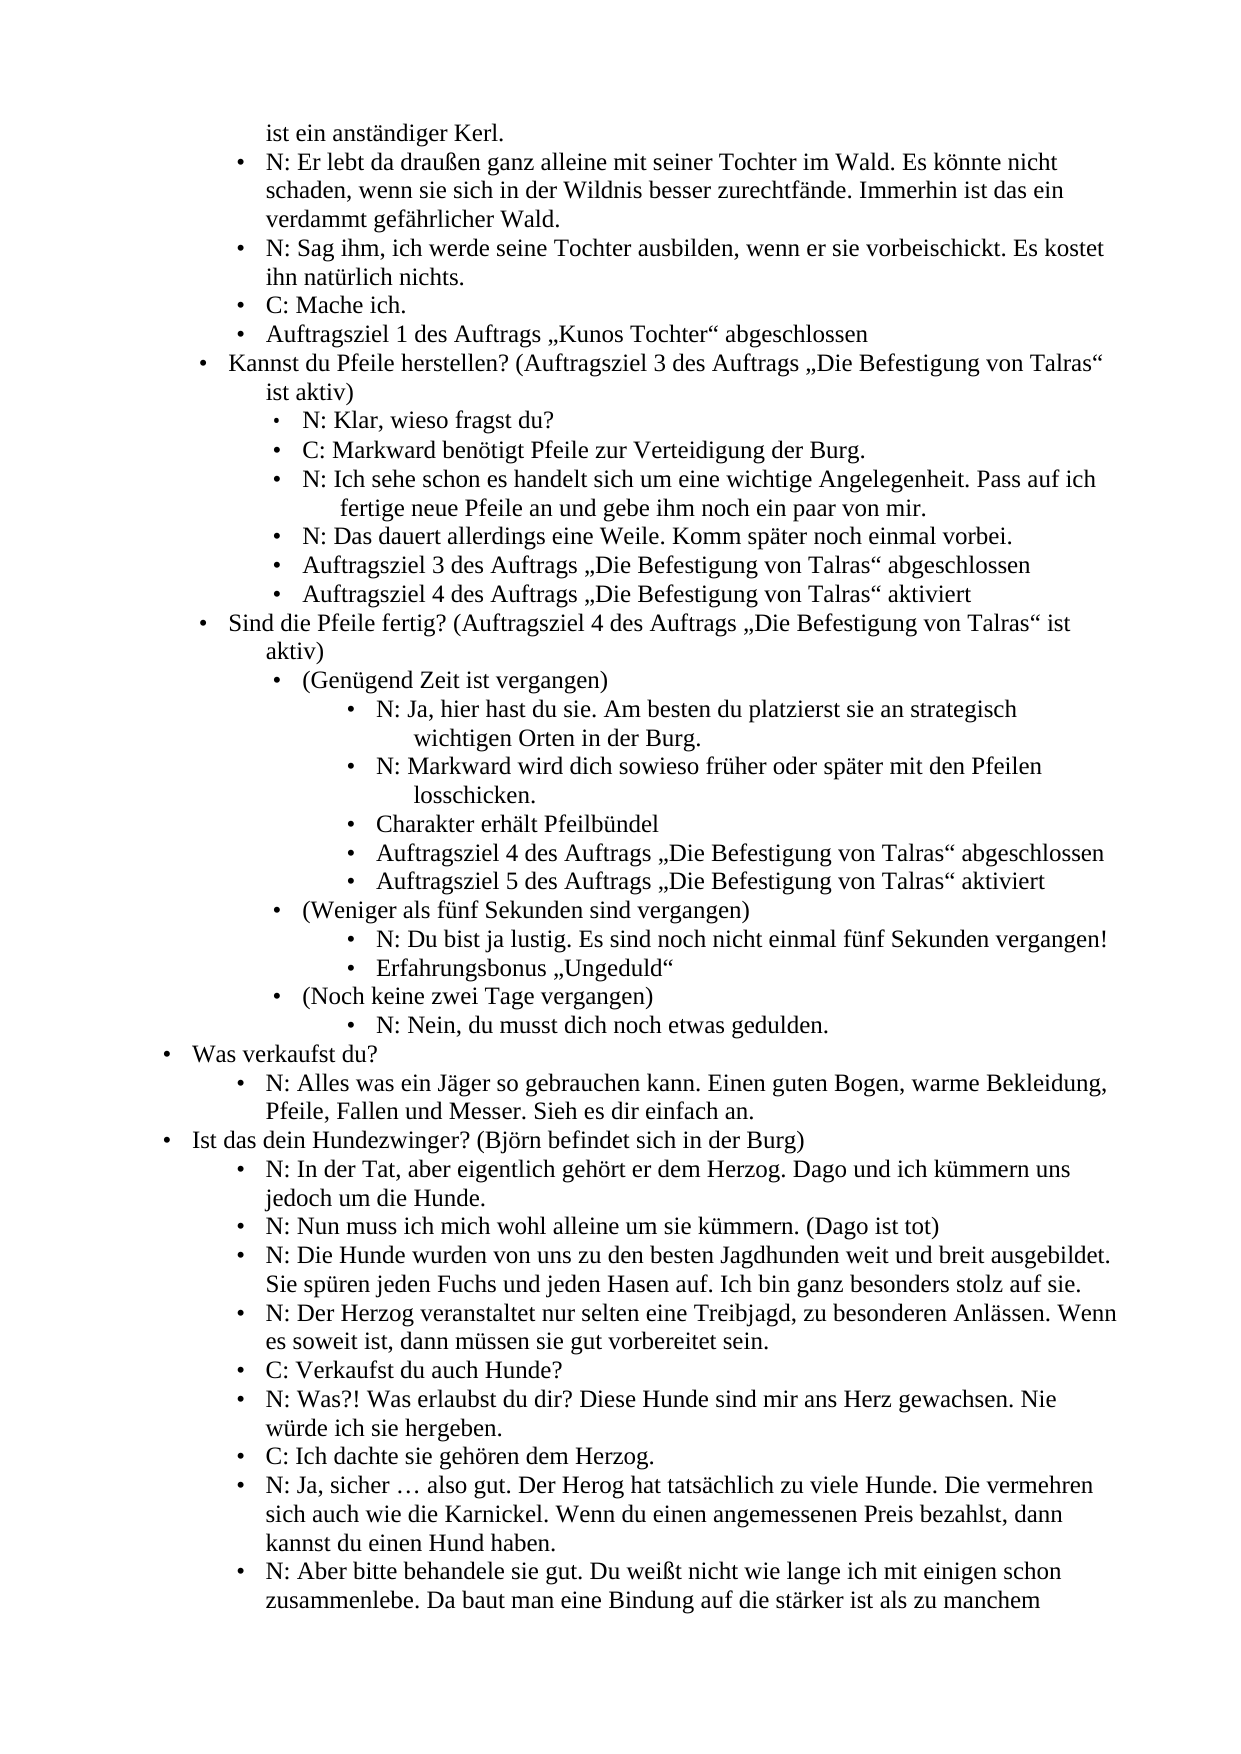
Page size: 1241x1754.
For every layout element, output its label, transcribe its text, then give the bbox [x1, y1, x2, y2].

list Auftragsziel 3 des Auftrags „Die Befestigung von Talras“ abgeschlossen [272, 550, 1122, 579]
list N: In der Tat, aber eigentlich gehört er dem Herzog. Dago und ich kümmern uns jedoch um die Hunde. [236, 1154, 1122, 1211]
list N: Was?! Was erlaubst du dir? Diese Hunde sind mir ans Herz gewachsen. Nie würde ich sie hergeben. [236, 1384, 1122, 1441]
list Was verkaufst du? [162, 1039, 1122, 1068]
list N: Die Hunde wurden von uns zu den besten Jagdhunden weit und breit ausgebildet. Sie spüren jeden Fuchs und jeden Hasen auf. Ich bin ganz besonders stolz auf sie. [236, 1240, 1122, 1298]
list C: Ich dachte sie gehören dem Herzog. [236, 1441, 1122, 1470]
list N: Aber bitte behandele sie gut. Du weißt nicht wie lange ich mit einigen schon zusammenlebe. Da baut man eine Bindung auf die stärker ist als zu manchem [236, 1556, 1122, 1614]
list Kannst du Pfeile herstellen? (Auftragsziel 3 des Auftrags „Die Befestigung von Talras“ ist aktiv) [199, 348, 1122, 406]
list Auftragsziel 4 des Auftrags „Die Befestigung von Talras“ aktiviert [272, 579, 1122, 608]
list N: Ich sehe schon es handelt sich um eine wichtige Angelegenheit. Pass auf ich fertige neue Pfeile an und gebe ihm noch ein paar von mir. [272, 464, 1122, 521]
list N: Du bist ja lustig. Es sind noch nicht einmal fünf Sekunden vergangen! [346, 924, 1122, 953]
list Ist das dein Hundezwinger? (Björn befindet sich in der Burg) [162, 1125, 1122, 1154]
list Auftragsziel 5 des Auftrags „Die Befestigung von Talras“ aktiviert [346, 866, 1122, 895]
list C: Verkaufst du auch Hunde? [236, 1355, 1122, 1384]
list N: Er lebt da draußen ganz alleine mit seiner Tochter im Wald. Es könnte nicht schaden, wenn sie sich in der Wildnis besser zurechtfände. Immerhin ist das ein verdammt gefährlicher Wald. [236, 147, 1122, 233]
list N: Das dauert allerdings eine Weile. Komm später noch einmal vorbei. [272, 521, 1122, 550]
list N: Nein, du musst dich noch etwas gedulden. [346, 1010, 1122, 1039]
list N: Der Herzog veranstaltet nur selten eine Treibjagd, zu besonderen Anlässen. Wenn es soweit ist, dann müssen sie gut vorbereitet sein. [236, 1298, 1122, 1355]
list N: Klar, wieso fragst du? [272, 406, 1122, 435]
list N: Sag ihm, ich werde seine Tochter ausbilden, wenn er sie vorbeischickt. Es kostet ihn natürlich nichts. [236, 233, 1122, 291]
list Sind die Pfeile fertig? (Auftragsziel 4 des Auftrags „Die Befestigung von Talras“ ist aktiv) [199, 608, 1122, 665]
list (Noch keine zwei Tage vergangen) [272, 981, 1122, 1010]
list Auftragsziel 1 des Auftrags „Kunos Tochter“ abgeschlossen [236, 319, 1122, 348]
list (Genügend Zeit ist vergangen) [272, 665, 1122, 694]
list ist ein anständiger Kerl. [236, 118, 1122, 147]
list Erfahrungsbonus „Ungeduld“ [346, 953, 1122, 981]
list N: Alles was ein Jäger so gebrauchen kann. Einen guten Bogen, warme Bekleidung, Pfeile, Fallen und Messer. Sieh es dir einfach an. [236, 1068, 1122, 1125]
list (Weniger als fünf Sekunden sind vergangen) [272, 895, 1122, 924]
list N: Markward wird dich sowieso früher oder später mit den Pfeilen losschicken. [346, 751, 1122, 809]
list Charakter erhält Pfeilbündel [346, 809, 1122, 838]
list C: Mache ich. [236, 291, 1122, 319]
list C: Markward benötigt Pfeile zur Verteidigung der Burg. [272, 435, 1122, 464]
list N: Nun muss ich mich wohl alleine um sie kümmern. (Dago ist tot) [236, 1211, 1122, 1240]
list N: Ja, sicher … also gut. Der Herog hat tatsächlich zu viele Hunde. Die vermehren sich auch wie die Karnickel. Wenn du einen angemessenen Preis bezahlst, dann kannst du einen Hund haben. [236, 1470, 1122, 1556]
list N: Ja, hier hast du sie. Am besten du platzierst sie an strategisch wichtigen Orten in der Burg. [346, 694, 1122, 751]
list Auftragsziel 4 des Auftrags „Die Befestigung von Talras“ abgeschlossen [346, 838, 1122, 866]
